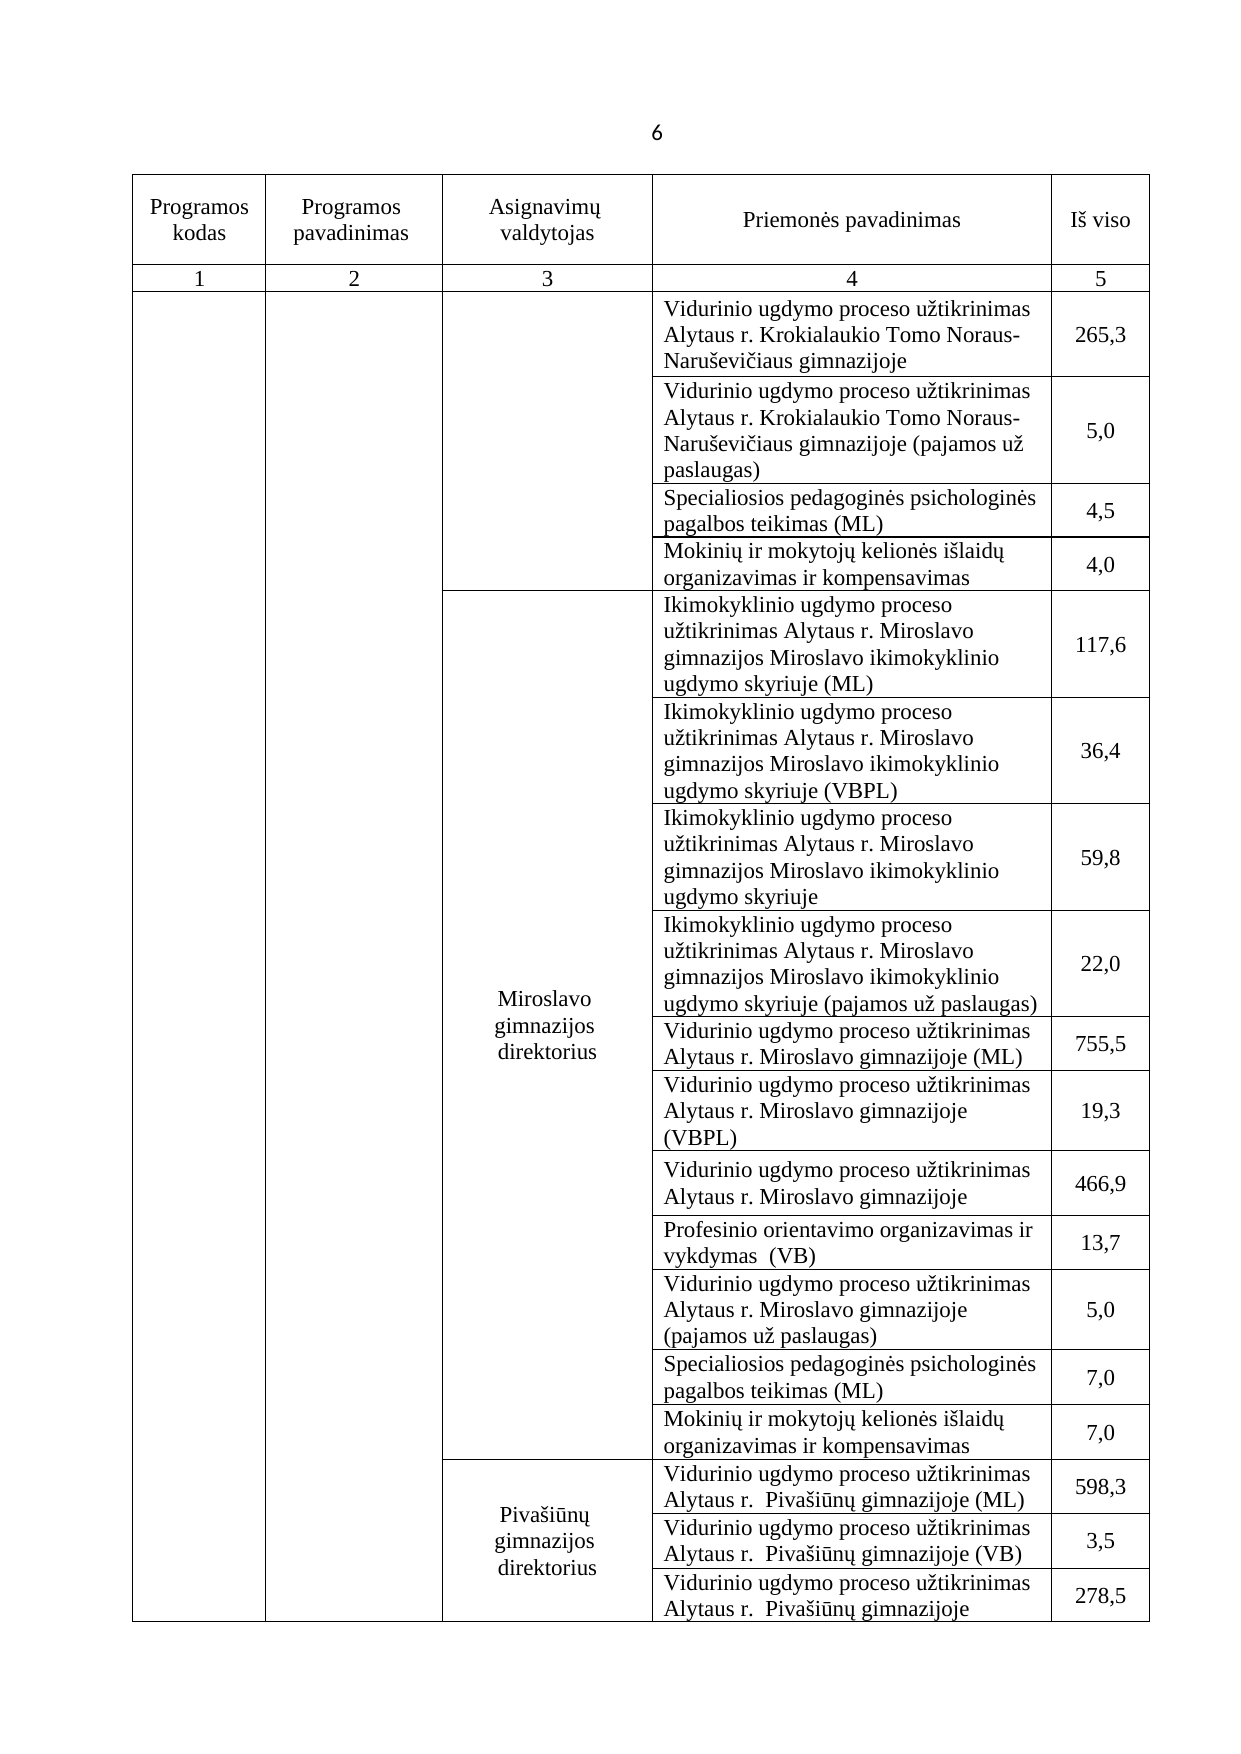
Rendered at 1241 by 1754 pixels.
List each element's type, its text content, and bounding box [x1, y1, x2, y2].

table_cell 7,0 [1052, 1350, 1149, 1404]
table_cell Mokinių ir mokytojų kelionės išlaidų organizavimas ir kompensavimas [653, 538, 1051, 590]
table_cell Vidurinio ugdymo proceso užtikrinimas Alytaus r. Miroslavo gimnazijoje (pajamos už paslaugas) [653, 1270, 1051, 1349]
table_cell 5,0 [1052, 1270, 1149, 1349]
table_cell 2 [266, 265, 442, 291]
table_cell [266, 292, 442, 1621]
table_cell 466,9 [1052, 1151, 1149, 1215]
table_cell Ikimokyklinio ugdymo proceso užtikrinimas Alytaus r. Miroslavo gimnazijos Miroslavo ikimokyklinio ugdymo skyriuje (pajamos už paslaugas) [653, 911, 1051, 1016]
table_cell Vidurinio ugdymo proceso užtikrinimas Alytaus r. Pivašiūnų gimnazijoje (ML) [653, 1460, 1051, 1512]
table_cell 3,5 [1052, 1514, 1149, 1567]
table_cell 36,4 [1052, 698, 1149, 803]
table_cell Ikimokyklinio ugdymo proceso užtikrinimas Alytaus r. Miroslavo gimnazijos Miroslavo ikimokyklinio ugdymo skyriuje [653, 804, 1051, 909]
table_cell 7,0 [1052, 1405, 1149, 1459]
table_cell [133, 292, 265, 1621]
table_cell 4 [653, 265, 1051, 291]
table_cell 5 [1052, 265, 1149, 291]
table_cell [443, 292, 652, 590]
table_cell 265,3 [1052, 292, 1149, 376]
table_cell Vidurinio ugdymo proceso užtikrinimas Alytaus r. Pivašiūnų gimnazijoje (VB) [653, 1514, 1051, 1567]
table_cell Specialiosios pedagoginės psichologinės pagalbos teikimas (ML) [653, 484, 1051, 536]
table_cell 117,6 [1052, 591, 1149, 697]
table_cell Mokinių ir mokytojų kelionės išlaidų organizavimas ir kompensavimas [653, 1405, 1051, 1459]
table_cell 3 [443, 265, 652, 291]
table_cell Vidurinio ugdymo proceso užtikrinimas Alytaus r. Krokialaukio Tomo Noraus-Naruševičiaus gimnazijoje (pajamos už paslaugas) [653, 377, 1051, 483]
table_cell 19,3 [1052, 1071, 1149, 1150]
table_cell Vidurinio ugdymo proceso užtikrinimas Alytaus r. Pivašiūnų gimnazijoje [653, 1569, 1051, 1621]
table_cell 5,0 [1052, 377, 1149, 483]
table_cell 4,0 [1052, 538, 1149, 590]
table_cell Vidurinio ugdymo proceso užtikrinimas Alytaus r. Krokialaukio Tomo Noraus-Naruševičiaus gimnazijoje [653, 292, 1051, 376]
table_cell 755,5 [1052, 1017, 1149, 1070]
table_header Iš viso [1052, 175, 1149, 263]
table_cell Miroslavo gimnazijos direktorius [443, 591, 652, 1459]
table_header Programos pavadinimas [266, 175, 442, 263]
table_header Asignavimų valdytojas [443, 175, 652, 263]
table_cell 22,0 [1052, 911, 1149, 1016]
table_cell Vidurinio ugdymo proceso užtikrinimas Alytaus r. Miroslavo gimnazijoje [653, 1151, 1051, 1215]
table_cell Profesinio orientavimo organizavimas ir vykdymas (VB) [653, 1216, 1051, 1269]
table_header Priemonės pavadinimas [653, 175, 1051, 263]
table_cell 13,7 [1052, 1216, 1149, 1269]
table_cell Pivašiūnų gimnazijos direktorius [443, 1460, 652, 1621]
table_cell Ikimokyklinio ugdymo proceso užtikrinimas Alytaus r. Miroslavo gimnazijos Miroslavo ikimokyklinio ugdymo skyriuje (ML) [653, 591, 1051, 697]
table_cell Vidurinio ugdymo proceso užtikrinimas Alytaus r. Miroslavo gimnazijoje (VBPL) [653, 1071, 1051, 1150]
table_cell 278,5 [1052, 1569, 1149, 1621]
table_cell Specialiosios pedagoginės psichologinės pagalbos teikimas (ML) [653, 1350, 1051, 1404]
table_cell 4,5 [1052, 484, 1149, 536]
table_cell Ikimokyklinio ugdymo proceso užtikrinimas Alytaus r. Miroslavo gimnazijos Miroslavo ikimokyklinio ugdymo skyriuje (VBPL) [653, 698, 1051, 803]
table_cell 59,8 [1052, 804, 1149, 909]
table_cell 1 [133, 265, 265, 291]
table_header Programos kodas [133, 175, 265, 263]
table_cell Vidurinio ugdymo proceso užtikrinimas Alytaus r. Miroslavo gimnazijoje (ML) [653, 1017, 1051, 1070]
table_cell 598,3 [1052, 1460, 1149, 1512]
